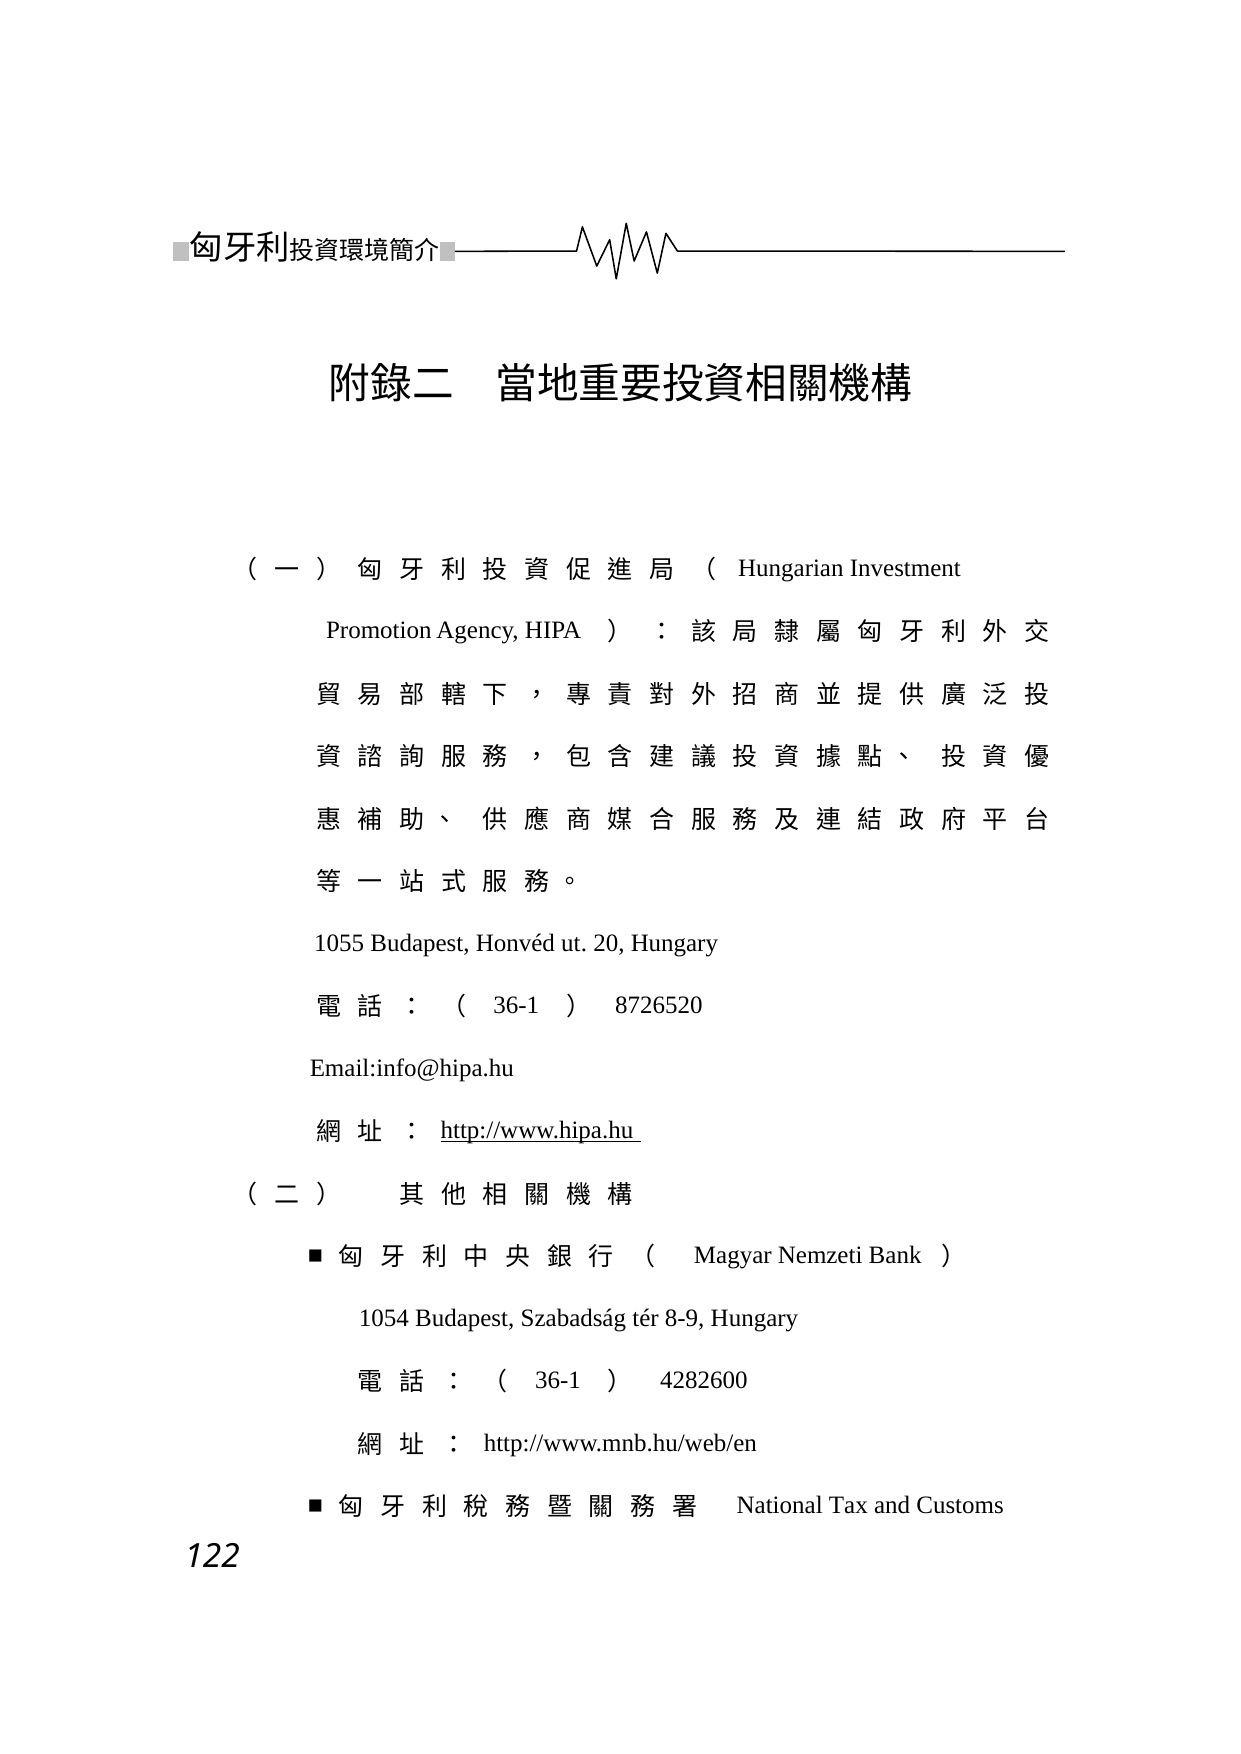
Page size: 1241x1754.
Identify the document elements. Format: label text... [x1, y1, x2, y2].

text 附錄二 當地重要投資相關機構 [183, 338, 1058, 401]
text （一）匈牙利投資促進局（Hungarian Investment Promotion Agency, HIPA）：該局隸屬匈牙利外交貿易部轄下，專責對外招商並提供廣泛投資諮詢服務，包含建議投資據點、投資優惠補助、供應商媒合服務及連結政府平台等一站式服務。 [207, 526, 1058, 901]
text ■ 匈牙利稅務暨關務署National Tax and Customs [281, 1463, 1058, 1526]
text 電話：（36-1）8726520 [282, 963, 1058, 1026]
text Email:info@hipa.hu [282, 1026, 1058, 1088]
text 1055 Budapest, Honvéd ut. 20, Hungary [282, 901, 1058, 963]
text 網址：http://www.mnb.hu/web/en [330, 1401, 1058, 1463]
text 電話：（36-1）4282600 [330, 1338, 1058, 1401]
text ■ 匈牙利中央銀行（Magyar Nemzeti Bank） [281, 1213, 1058, 1276]
text （二） 其他相關機構 [207, 1151, 1058, 1213]
text 1054 Budapest, Szabadság tér 8-9, Hungary [330, 1276, 1058, 1338]
text 網址：http://www.hipa.hu [282, 1088, 1058, 1151]
